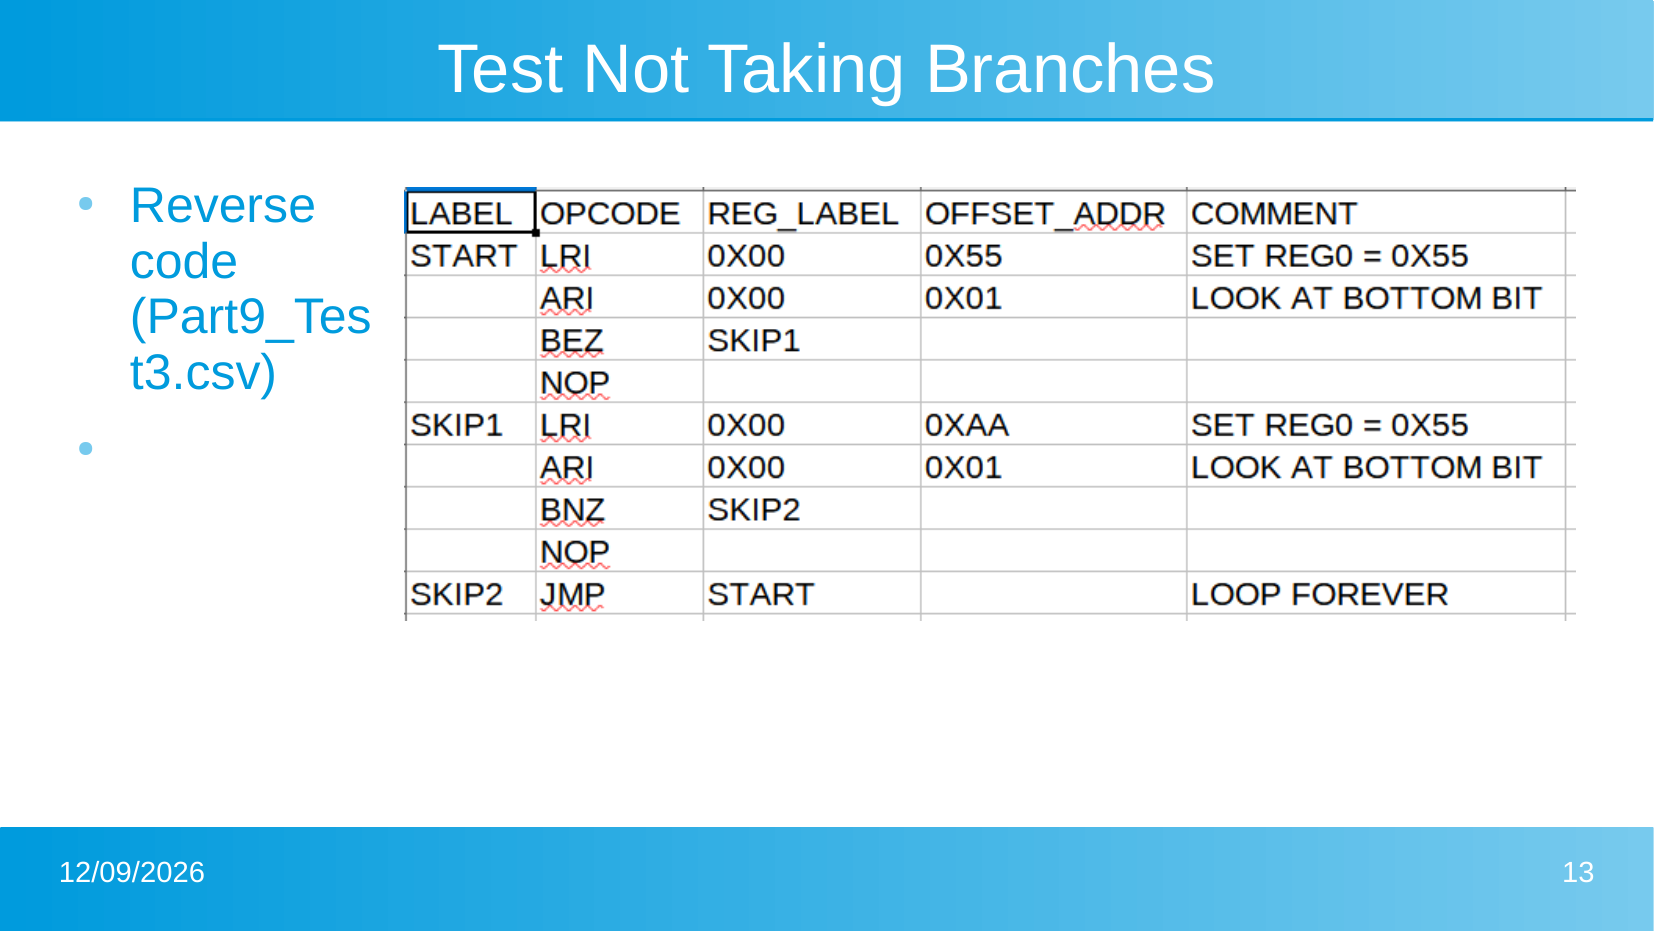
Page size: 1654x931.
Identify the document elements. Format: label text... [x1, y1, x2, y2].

picture [404, 187, 1576, 621]
title Test Not Taking Branches [59, 29, 1595, 108]
list Reverse code (Part9_Test3.csv) [59, 177, 376, 768]
